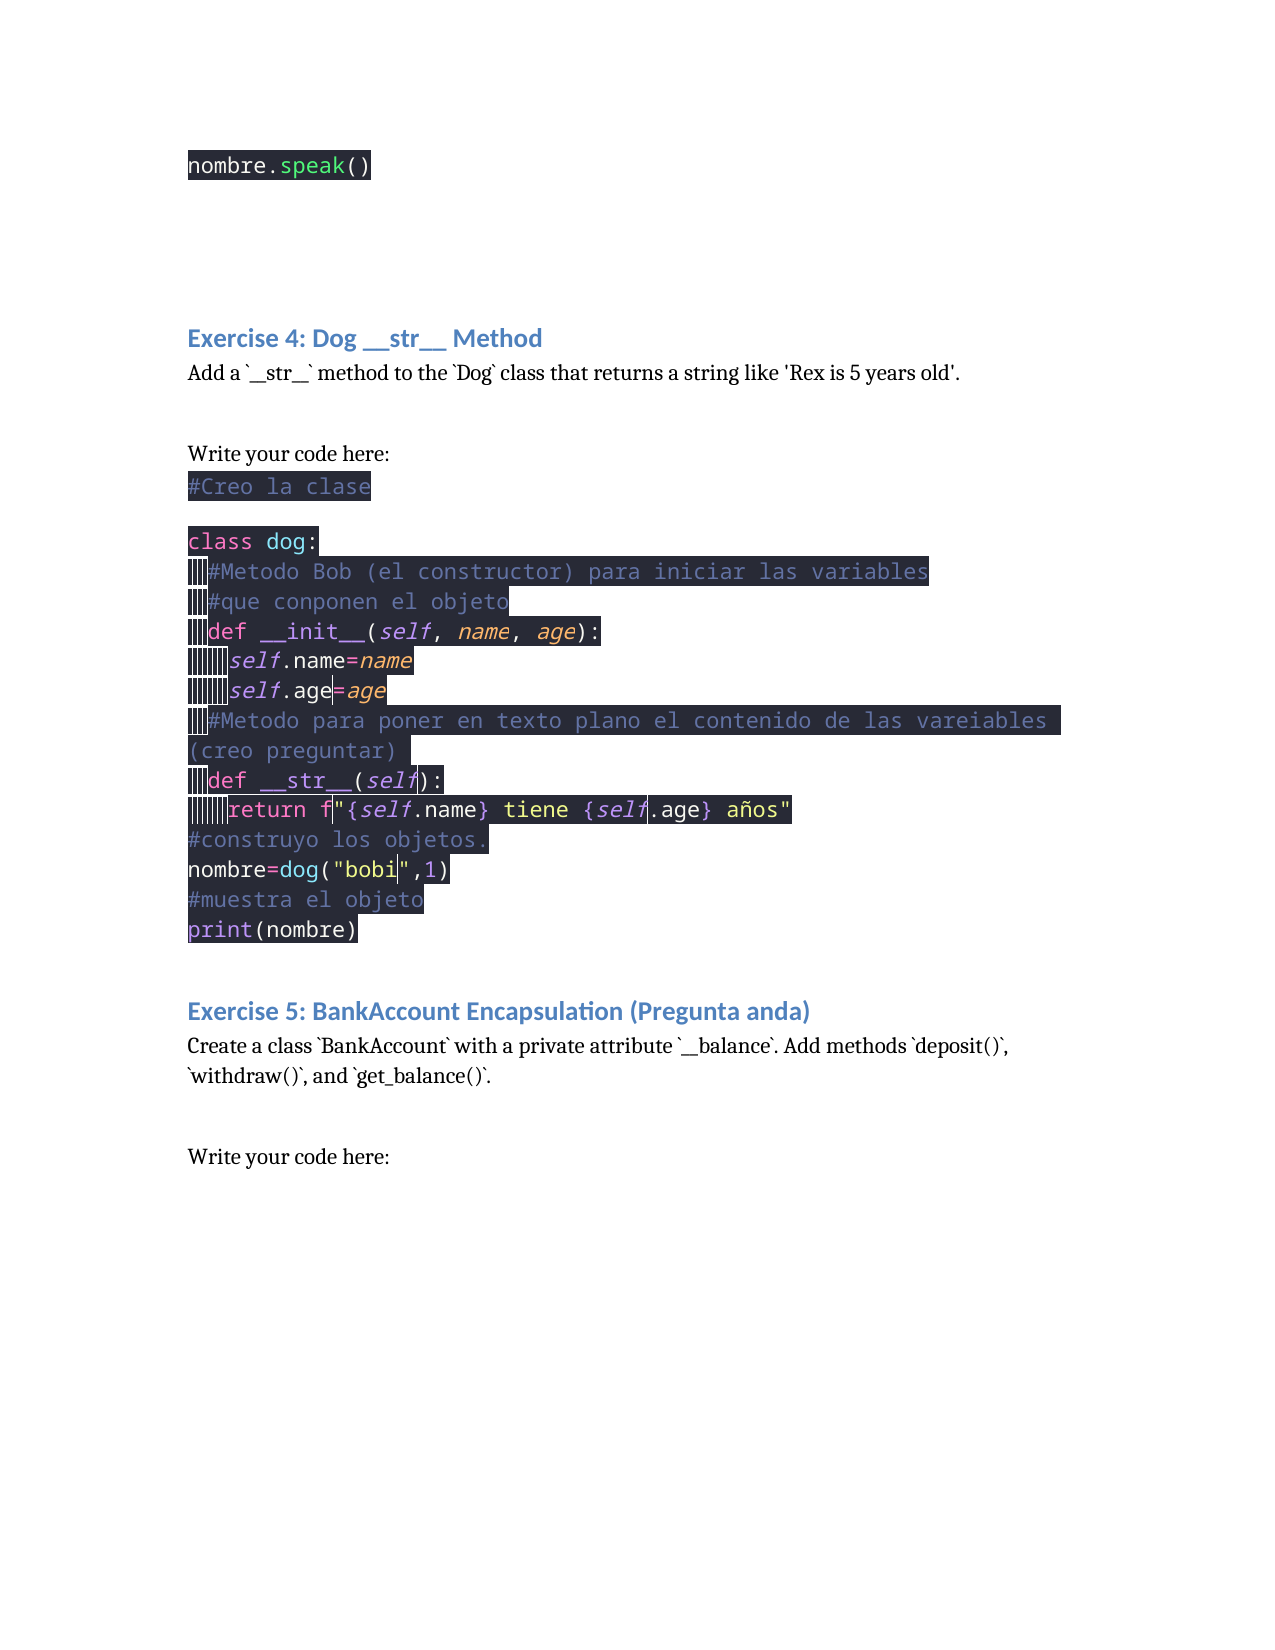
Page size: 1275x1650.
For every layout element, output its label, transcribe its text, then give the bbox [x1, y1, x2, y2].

text print(nombre) [187, 914, 1087, 943]
text Create a class `BankAccount` with a private attribute `__balance`. Add methods `deposit()`, `withdraw()`, and `get_balance()`. [187, 1032, 1087, 1089]
text nombre.speak() [187, 150, 1087, 180]
text Add a `__str__` method to the `Dog` class that returns a string like 'Rex is 5 years old'. [187, 359, 1087, 386]
text Write your code here: #Creo la clase [187, 410, 1087, 501]
text def __str__(self): [187, 765, 1087, 794]
text #muestra el objeto [187, 884, 1087, 914]
text def __init__(self, name, age): [187, 616, 1087, 646]
text nombre=dog("bobi",1) [187, 854, 1087, 884]
text self.name=name [187, 646, 1087, 675]
text Write your code here: [187, 1114, 1087, 1200]
text #construyo los objetos. [187, 824, 1087, 854]
text #Metodo Bob (el constructor) para iniciar las variables [187, 556, 1087, 586]
text #que conponen el objeto [187, 586, 1087, 616]
text return f"{self.name} tiene {self.age} años" [187, 794, 1087, 824]
subtitle Exercise 5: BankAccount Encapsulation (Pregunta anda) [187, 994, 1087, 1027]
text #Metodo para poner en texto plano el contenido de las vareiables (creo preguntar) [187, 705, 1087, 765]
text self.age=age [187, 675, 1087, 705]
subtitle Exercise 4: Dog __str__ Method [187, 321, 1087, 354]
text class dog: [187, 526, 1087, 556]
